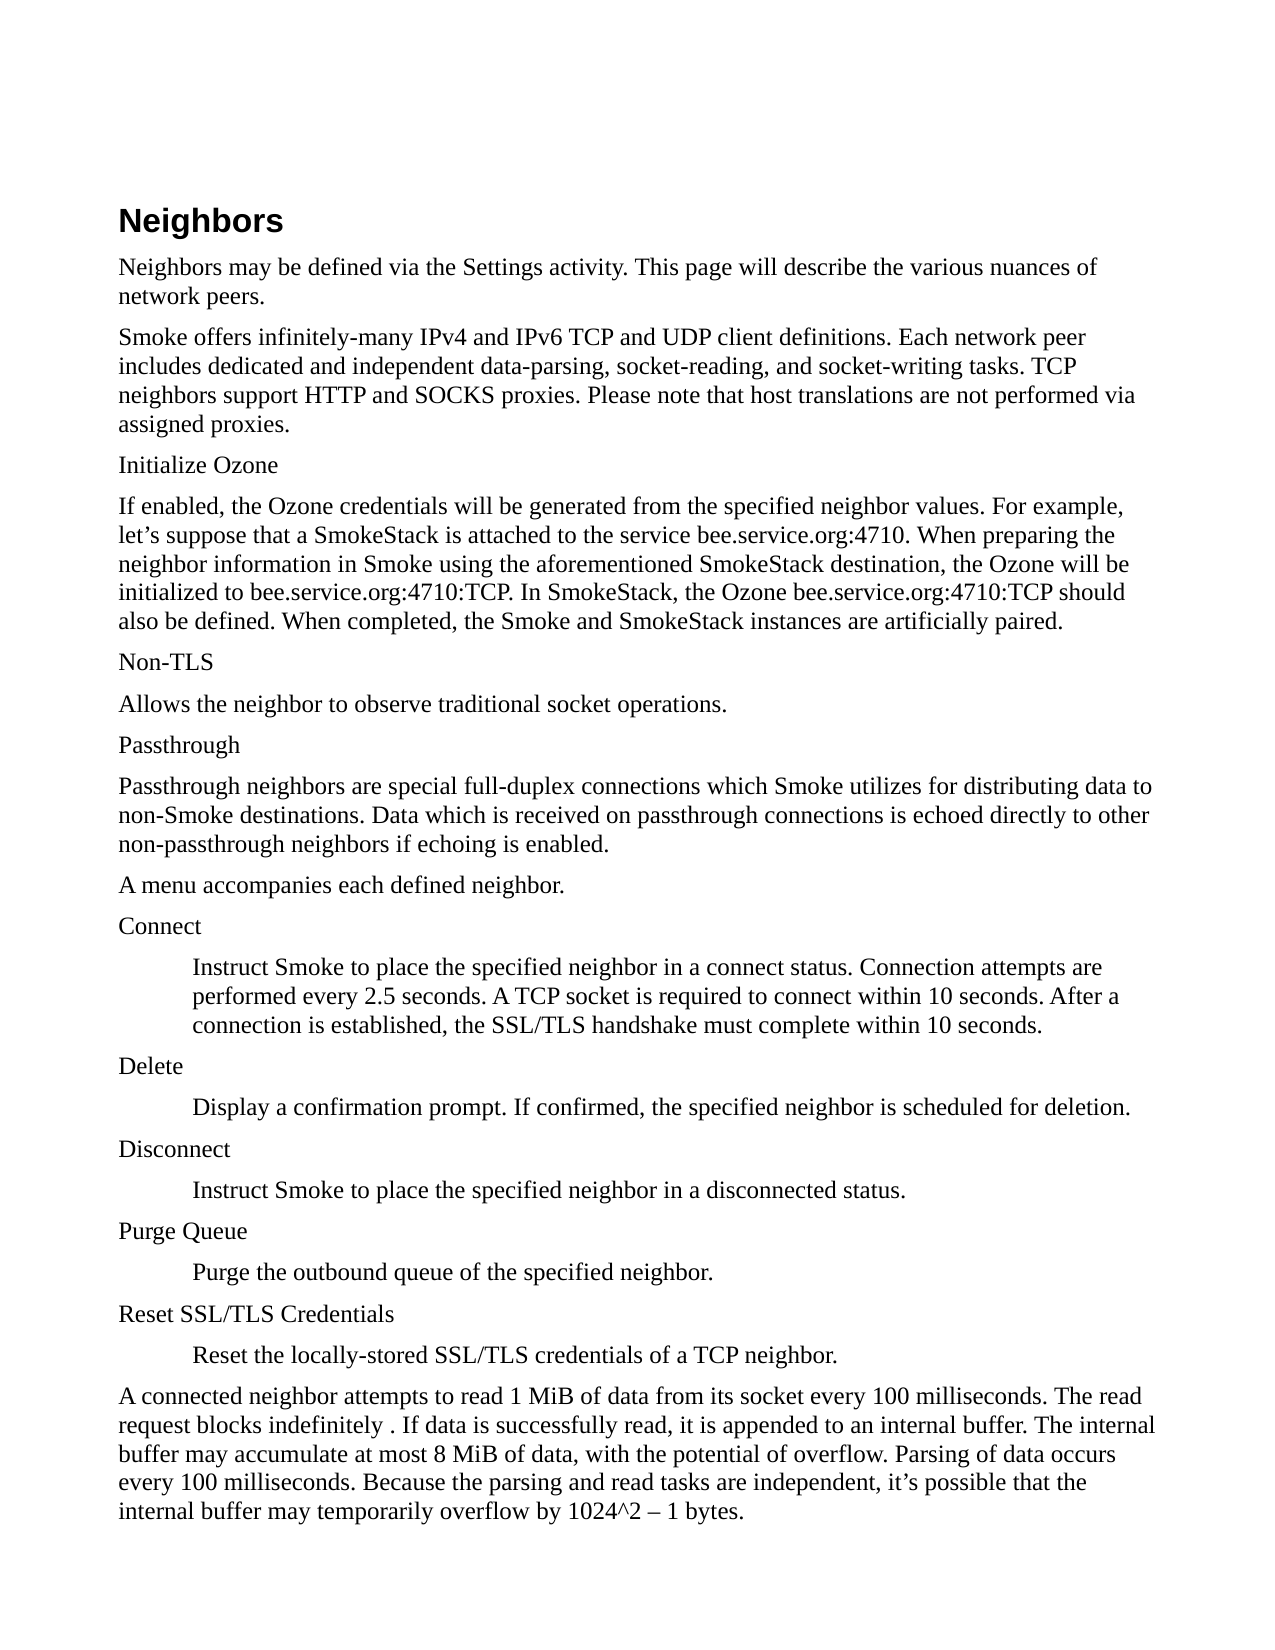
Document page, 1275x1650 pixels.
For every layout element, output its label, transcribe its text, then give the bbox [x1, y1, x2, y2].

text Delete [118, 1051, 1157, 1080]
subtitle Neighbors [118, 201, 1157, 240]
text Initialize Ozone [118, 450, 1157, 479]
text Passthrough neighbors are special full-duplex connections which Smoke utilizes for distributing data to non-Smoke destinations. Data which is received on passthrough connections is echoed directly to other non-passthrough neighbors if echoing is enabled. [118, 771, 1157, 857]
text Passthrough [118, 730, 1157, 759]
text A menu accompanies each defined neighbor. [118, 870, 1157, 899]
text Instruct Smoke to place the specified neighbor in a disconnected status. [118, 1175, 1157, 1204]
text Instruct Smoke to place the specified neighbor in a connect status. Connection attempts are performed every 2.5 seconds. A TCP socket is required to connect within 10 seconds. After a connection is established, the SSL/TLS handshake must complete within 10 seconds. [192, 952, 1157, 1039]
text Neighbors may be defined via the Settings activity. This page will describe the various nuances of network peers. [118, 252, 1157, 310]
text Display a confirmation prompt. If confirmed, the specified neighbor is scheduled for deletion. [192, 1092, 1157, 1121]
text Reset SSL/TLS Credentials [118, 1299, 1157, 1327]
text Purge the outbound queue of the specified neighbor. [118, 1257, 1157, 1286]
text Reset the locally-stored SSL/TLS credentials of a TCP neighbor. [118, 1340, 1157, 1369]
text Connect [118, 911, 1157, 940]
text Purge Queue [118, 1216, 1157, 1245]
text Disconnect [118, 1134, 1157, 1162]
text If enabled, the Ozone credentials will be generated from the specified neighbor values. For example, let’s suppose that a SmokeStack is attached to the service bee.service.org:4710. When preparing the neighbor information in Smoke using the aforementioned SmokeStack destination, the Ozone will be initialized to bee.service.org:4710:TCP. In SmokeStack, the Ozone bee.service.org:4710:TCP should also be defined. When completed, the Smoke and SmokeStack instances are artificially paired. [118, 491, 1157, 635]
text A connected neighbor attempts to read 1 MiB of data from its socket every 100 milliseconds. The read request blocks indefinitely . If data is successfully read, it is appended to an internal buffer. The internal buffer may accumulate at most 8 MiB of data, with the potential of overflow. Parsing of data occurs every 100 milliseconds. Because the parsing and read tasks are independent, it’s possible that the internal buffer may temporarily overflow by 1024^2 – 1 bytes. [118, 1381, 1157, 1525]
text Smoke offers infinitely-many IPv4 and IPv6 TCP and UDP client definitions. Each network peer includes dedicated and independent data-parsing, socket-reading, and socket-writing tasks. TCP neighbors support HTTP and SOCKS proxies. Please note that host translations are not performed via assigned proxies. [118, 322, 1157, 437]
text Non-TLS [118, 647, 1157, 676]
text Allows the neighbor to observe traditional socket operations. [118, 689, 1157, 717]
